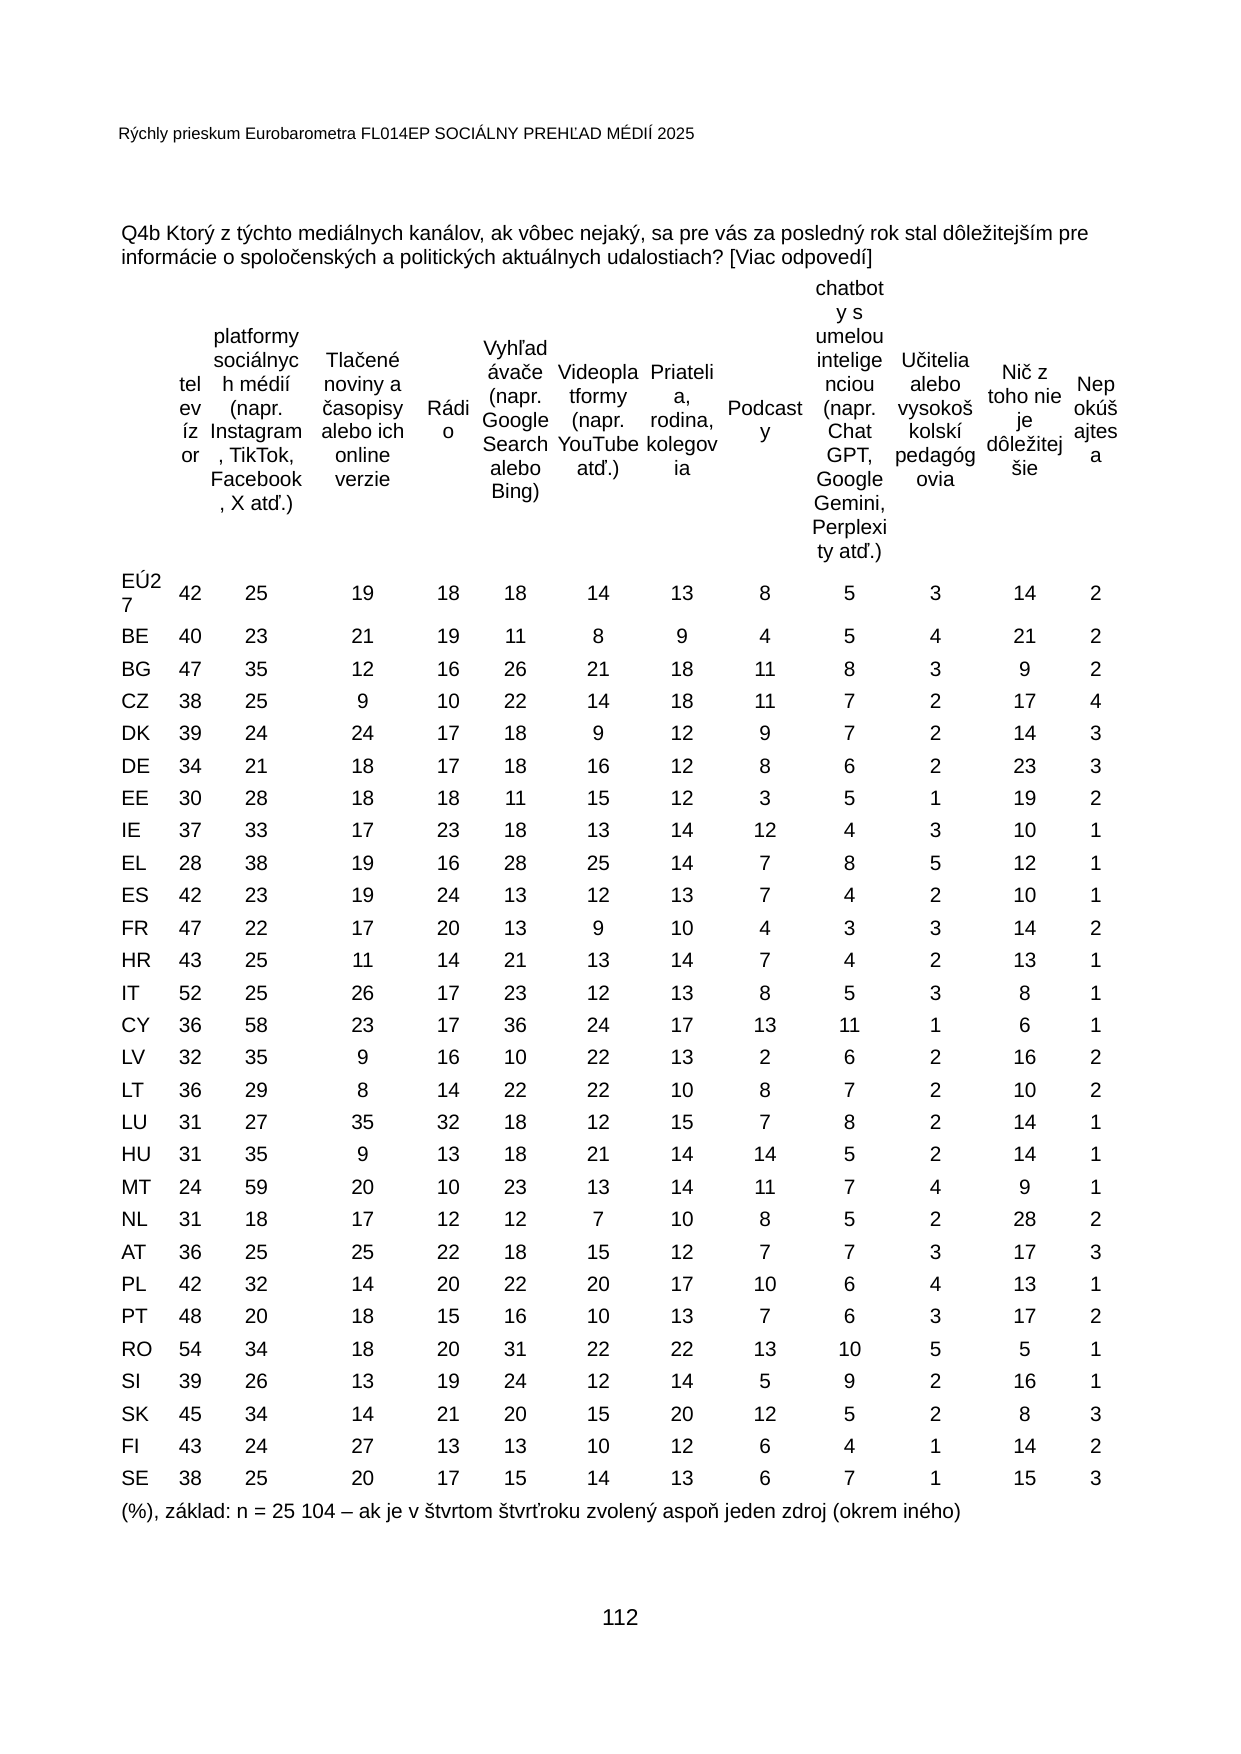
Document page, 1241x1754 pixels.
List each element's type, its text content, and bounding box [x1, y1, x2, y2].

table_cell 9 [306, 1041, 419, 1073]
table_cell 7 [809, 685, 890, 717]
table_cell 5 [809, 1397, 890, 1430]
table_cell 13 [478, 911, 553, 944]
table_cell 45 [174, 1397, 206, 1430]
table_cell 1 [1069, 1268, 1122, 1300]
table_cell 4 [1069, 685, 1122, 717]
table_cell 19 [306, 566, 419, 620]
table_cell 13 [419, 1138, 477, 1171]
table_cell 16 [980, 1365, 1069, 1397]
table_cell 1 [1069, 944, 1122, 976]
table_cell 20 [419, 911, 477, 944]
table_cell 2 [1069, 911, 1122, 944]
table_cell 14 [643, 1171, 721, 1203]
table_cell BG [118, 652, 174, 684]
table_cell 2 [721, 1041, 809, 1073]
table_cell Podcasty [721, 273, 809, 566]
table_cell 23 [478, 976, 553, 1008]
table_cell 19 [306, 847, 419, 879]
table_cell 26 [306, 976, 419, 1008]
table_cell 9 [809, 1365, 890, 1397]
table_cell 18 [306, 1333, 419, 1365]
table_cell 21 [553, 1138, 643, 1171]
table_cell 4 [721, 620, 809, 652]
table_cell 27 [306, 1430, 419, 1462]
table_cell 8 [721, 1073, 809, 1106]
table_cell 18 [306, 1300, 419, 1332]
table_cell 4 [721, 911, 809, 944]
table_cell 22 [478, 685, 553, 717]
table_cell SI [118, 1365, 174, 1397]
table_cell HR [118, 944, 174, 976]
table_cell 1 [890, 1462, 980, 1494]
table_cell 5 [809, 1138, 890, 1171]
table_cell 3 [890, 911, 980, 944]
table_cell 20 [478, 1397, 553, 1430]
table_cell 13 [980, 1268, 1069, 1300]
table_cell 17 [306, 1203, 419, 1235]
table_cell 7 [809, 1171, 890, 1203]
table_cell 10 [809, 1333, 890, 1365]
table_cell 15 [553, 1397, 643, 1430]
table_cell 20 [306, 1462, 419, 1494]
table_cell 23 [306, 1009, 419, 1041]
table_cell RO [118, 1333, 174, 1365]
table_cell platformy sociálnych médií (napr. Instagram, TikTok, Facebook, X atď.) [206, 273, 306, 566]
table_cell 39 [174, 1365, 206, 1397]
table_cell 4 [809, 879, 890, 911]
table_cell 6 [721, 1430, 809, 1462]
table_cell 28 [478, 847, 553, 879]
table_cell 14 [980, 717, 1069, 749]
table_cell 7 [721, 1235, 809, 1268]
table_cell 25 [553, 847, 643, 879]
table_cell 8 [980, 976, 1069, 1008]
table_cell 28 [174, 847, 206, 879]
table_cell 7 [721, 879, 809, 911]
table_cell 8 [721, 749, 809, 782]
table_cell 42 [174, 879, 206, 911]
table_cell 11 [809, 1009, 890, 1041]
table_cell HU [118, 1138, 174, 1171]
table_cell PT [118, 1300, 174, 1332]
table_cell 32 [206, 1268, 306, 1300]
table_cell 8 [980, 1397, 1069, 1430]
table_cell 1 [1069, 1106, 1122, 1138]
table_cell MT [118, 1171, 174, 1203]
table_cell 14 [306, 1268, 419, 1300]
table_cell 14 [306, 1397, 419, 1430]
table_cell 12 [419, 1203, 477, 1235]
table_cell 13 [721, 1333, 809, 1365]
table_cell 5 [809, 620, 890, 652]
table_cell Tlačené noviny a časopisy alebo ich online verzie [306, 273, 419, 566]
table_cell 12 [553, 1106, 643, 1138]
table_cell 17 [980, 685, 1069, 717]
table_cell 22 [553, 1041, 643, 1073]
table_cell 12 [721, 814, 809, 847]
table_cell 17 [419, 1462, 477, 1494]
table_cell 35 [206, 1138, 306, 1171]
table_cell 15 [478, 1462, 553, 1494]
table_cell 1 [1069, 1365, 1122, 1397]
table_cell 17 [419, 717, 477, 749]
table_cell 18 [478, 814, 553, 847]
table_cell 14 [553, 566, 643, 620]
table_cell 3 [890, 566, 980, 620]
table_cell 9 [721, 717, 809, 749]
table_cell 14 [643, 944, 721, 976]
table_cell 13 [643, 1041, 721, 1073]
table_cell 35 [206, 652, 306, 684]
table_cell 14 [643, 847, 721, 879]
table_cell 40 [174, 620, 206, 652]
table_cell 22 [553, 1073, 643, 1106]
table_cell 19 [980, 782, 1069, 814]
table_cell 1 [890, 1430, 980, 1462]
table_cell 5 [809, 1203, 890, 1235]
table_cell 34 [206, 1333, 306, 1365]
table_cell chatboty s umelou inteligenciou (napr. Chat GPT, Google Gemini, Perplexity atď.) [809, 273, 890, 566]
table_cell 22 [553, 1333, 643, 1365]
table_cell 31 [174, 1106, 206, 1138]
table_cell 1 [1069, 1333, 1122, 1365]
table_cell 4 [890, 1171, 980, 1203]
table_cell 25 [206, 566, 306, 620]
table_cell 18 [306, 749, 419, 782]
table_cell 18 [478, 717, 553, 749]
table_cell Videoplatformy (napr. YouTube atď.) [553, 273, 643, 566]
table_cell 10 [643, 911, 721, 944]
table_cell 15 [553, 1235, 643, 1268]
table_cell 8 [721, 1203, 809, 1235]
table_cell 1 [890, 1009, 980, 1041]
table_cell 3 [890, 814, 980, 847]
table_cell 3 [721, 782, 809, 814]
table_cell 42 [174, 1268, 206, 1300]
table_cell NL [118, 1203, 174, 1235]
table_cell 12 [478, 1203, 553, 1235]
table_cell 17 [306, 814, 419, 847]
table_cell 2 [1069, 1073, 1122, 1106]
table_cell 8 [809, 1106, 890, 1138]
table_cell EÚ27 [118, 566, 174, 620]
table_cell Nepokúšajtesa [1069, 273, 1122, 566]
table_cell DK [118, 717, 174, 749]
table_cell 43 [174, 944, 206, 976]
table_cell 5 [980, 1333, 1069, 1365]
table_cell 2 [890, 749, 980, 782]
table_cell 12 [643, 1430, 721, 1462]
table_cell 23 [980, 749, 1069, 782]
table_cell 18 [478, 566, 553, 620]
table_cell 25 [206, 1235, 306, 1268]
table_cell 22 [478, 1073, 553, 1106]
table_cell 11 [721, 1171, 809, 1203]
table_cell 18 [419, 782, 477, 814]
table_cell 12 [553, 879, 643, 911]
table_cell 24 [306, 717, 419, 749]
table_cell 3 [1069, 1462, 1122, 1494]
table_cell 2 [890, 944, 980, 976]
table_cell 8 [809, 847, 890, 879]
table_cell 10 [643, 1073, 721, 1106]
table_cell 14 [419, 1073, 477, 1106]
table_cell 22 [478, 1268, 553, 1300]
table_cell 6 [721, 1462, 809, 1494]
table_cell 35 [206, 1041, 306, 1073]
table_cell 2 [890, 1106, 980, 1138]
table_cell 4 [809, 944, 890, 976]
table_cell 11 [721, 685, 809, 717]
table_cell 38 [174, 1462, 206, 1494]
table_cell 16 [553, 749, 643, 782]
table_cell 7 [721, 944, 809, 976]
table_cell SK [118, 1397, 174, 1430]
table_cell 25 [206, 944, 306, 976]
table_cell 8 [306, 1073, 419, 1106]
table_cell 13 [553, 1171, 643, 1203]
table_cell 6 [809, 749, 890, 782]
table_cell 17 [419, 1009, 477, 1041]
table_cell 25 [206, 1462, 306, 1494]
table_cell 20 [306, 1171, 419, 1203]
table_cell 21 [980, 620, 1069, 652]
table_cell 15 [419, 1300, 477, 1332]
table_cell 20 [419, 1268, 477, 1300]
table_cell LT [118, 1073, 174, 1106]
table_cell 18 [478, 749, 553, 782]
table_cell 13 [980, 944, 1069, 976]
table_cell Rádio [419, 273, 477, 566]
table_cell 2 [1069, 1203, 1122, 1235]
table_cell 5 [809, 976, 890, 1008]
table_cell 9 [306, 1138, 419, 1171]
table_cell 25 [206, 685, 306, 717]
table_cell 37 [174, 814, 206, 847]
table_cell 24 [478, 1365, 553, 1397]
table_cell ES [118, 879, 174, 911]
table_cell 31 [478, 1333, 553, 1365]
table_cell 52 [174, 976, 206, 1008]
table_cell 3 [890, 976, 980, 1008]
table_cell 9 [553, 717, 643, 749]
table_cell EE [118, 782, 174, 814]
table_cell 16 [980, 1041, 1069, 1073]
table_cell 10 [553, 1430, 643, 1462]
table_cell 1 [1069, 1009, 1122, 1041]
table_cell 17 [419, 749, 477, 782]
table_cell 7 [721, 847, 809, 879]
table_cell 4 [890, 620, 980, 652]
table_cell 17 [980, 1300, 1069, 1332]
table_cell DE [118, 749, 174, 782]
table_cell 11 [721, 652, 809, 684]
table_cell 10 [643, 1203, 721, 1235]
table_cell 1 [1069, 976, 1122, 1008]
table_cell 9 [306, 685, 419, 717]
table_cell 13 [721, 1009, 809, 1041]
table_cell 7 [553, 1203, 643, 1235]
table_cell 23 [419, 814, 477, 847]
table_cell 2 [1069, 1430, 1122, 1462]
table_cell 18 [478, 1106, 553, 1138]
table_cell 6 [809, 1268, 890, 1300]
table_cell 20 [419, 1333, 477, 1365]
table_cell 23 [478, 1171, 553, 1203]
table_cell 33 [206, 814, 306, 847]
table_cell 9 [553, 911, 643, 944]
table_cell 3 [1069, 749, 1122, 782]
table_cell EL [118, 847, 174, 879]
table_cell 14 [553, 685, 643, 717]
table_cell 38 [206, 847, 306, 879]
table_cell 35 [306, 1106, 419, 1138]
table_cell 17 [980, 1235, 1069, 1268]
table_cell 24 [553, 1009, 643, 1041]
table_cell 5 [890, 847, 980, 879]
table_cell 9 [980, 652, 1069, 684]
table_cell 5 [809, 566, 890, 620]
table_cell 43 [174, 1430, 206, 1462]
table_cell 32 [174, 1041, 206, 1073]
table_cell 19 [306, 879, 419, 911]
table_cell 8 [721, 976, 809, 1008]
table_cell 2 [1069, 652, 1122, 684]
table_cell 15 [553, 782, 643, 814]
table_cell 21 [419, 1397, 477, 1430]
table_cell LU [118, 1106, 174, 1138]
table_cell 2 [1069, 620, 1122, 652]
table_cell 12 [306, 652, 419, 684]
table_cell televízor [174, 273, 206, 566]
table_cell PL [118, 1268, 174, 1300]
table_cell 17 [419, 976, 477, 1008]
table_cell 17 [643, 1268, 721, 1300]
table_cell 3 [890, 652, 980, 684]
table_cell 7 [721, 1106, 809, 1138]
table_cell 15 [980, 1462, 1069, 1494]
table_cell 21 [553, 652, 643, 684]
table_cell 14 [980, 1430, 1069, 1462]
table_cell 29 [206, 1073, 306, 1106]
table_cell 18 [643, 652, 721, 684]
table_cell 9 [980, 1171, 1069, 1203]
table_cell 28 [206, 782, 306, 814]
table_cell 1 [1069, 1138, 1122, 1171]
table_cell 2 [890, 1138, 980, 1171]
table_cell 18 [419, 566, 477, 620]
table_cell 36 [174, 1235, 206, 1268]
table_cell (%), základ: n = 25 104 – ak je v štvrtom štvrťroku zvolený aspoň jeden zdroj (okrem iného) [118, 1495, 1122, 1527]
table_cell 14 [980, 1138, 1069, 1171]
table_cell 47 [174, 652, 206, 684]
table_cell 1 [1069, 814, 1122, 847]
table_cell 7 [809, 1073, 890, 1106]
table_cell 18 [206, 1203, 306, 1235]
table_cell 13 [478, 1430, 553, 1462]
table_cell 2 [1069, 1300, 1122, 1332]
table_cell 16 [478, 1300, 553, 1332]
table_cell SE [118, 1462, 174, 1494]
table_cell 16 [419, 847, 477, 879]
table_cell 22 [643, 1333, 721, 1365]
table_cell 6 [809, 1041, 890, 1073]
table_cell 38 [174, 685, 206, 717]
table_cell 13 [643, 879, 721, 911]
table_cell 47 [174, 911, 206, 944]
table_cell 22 [419, 1235, 477, 1268]
table_cell 2 [1069, 1041, 1122, 1073]
table_cell 10 [980, 1073, 1069, 1106]
table_cell 14 [980, 1106, 1069, 1138]
table_cell 5 [890, 1333, 980, 1365]
table_cell 24 [206, 717, 306, 749]
table_cell 16 [419, 652, 477, 684]
table_cell 13 [643, 1300, 721, 1332]
table_cell 11 [478, 782, 553, 814]
table_cell 10 [419, 685, 477, 717]
table_cell 36 [174, 1073, 206, 1106]
table_cell 12 [980, 847, 1069, 879]
table_cell 18 [478, 1138, 553, 1171]
table_cell 13 [643, 566, 721, 620]
table_cell 24 [206, 1430, 306, 1462]
table_cell 14 [553, 1462, 643, 1494]
table_cell 13 [553, 944, 643, 976]
table_cell 12 [643, 1235, 721, 1268]
table_cell 15 [643, 1106, 721, 1138]
table_cell 4 [890, 1268, 980, 1300]
table_cell 24 [174, 1171, 206, 1203]
table_cell 32 [419, 1106, 477, 1138]
table_cell AT [118, 1235, 174, 1268]
table_cell 2 [890, 1041, 980, 1073]
table_cell 13 [478, 879, 553, 911]
table_cell 3 [1069, 1397, 1122, 1430]
table_cell 5 [809, 782, 890, 814]
table_cell IE [118, 814, 174, 847]
table_cell 30 [174, 782, 206, 814]
table_cell Nič z toho nie je dôležitejšie [980, 273, 1069, 566]
table_cell 7 [809, 1462, 890, 1494]
table_cell 3 [890, 1235, 980, 1268]
table_cell 11 [306, 944, 419, 976]
table_cell 42 [174, 566, 206, 620]
table_cell 13 [419, 1430, 477, 1462]
table_cell 14 [419, 944, 477, 976]
table_cell 13 [306, 1365, 419, 1397]
table_cell 4 [809, 1430, 890, 1462]
table_cell 14 [643, 814, 721, 847]
table_cell 18 [643, 685, 721, 717]
table_cell 31 [174, 1203, 206, 1235]
table_cell CY [118, 1009, 174, 1041]
table_cell 12 [643, 717, 721, 749]
table_cell 14 [980, 566, 1069, 620]
table_cell 8 [809, 652, 890, 684]
table_cell 20 [206, 1300, 306, 1332]
table_cell 6 [809, 1300, 890, 1332]
table_cell 59 [206, 1171, 306, 1203]
table_cell 13 [553, 814, 643, 847]
table_cell 7 [721, 1300, 809, 1332]
table_cell 10 [553, 1300, 643, 1332]
table_cell 19 [419, 1365, 477, 1397]
table_cell 3 [1069, 1235, 1122, 1268]
table_cell FI [118, 1430, 174, 1462]
table_cell 12 [553, 1365, 643, 1397]
table_cell 14 [643, 1365, 721, 1397]
table_cell 39 [174, 717, 206, 749]
table_cell 14 [721, 1138, 809, 1171]
table_cell 2 [890, 1203, 980, 1235]
table_cell 12 [721, 1397, 809, 1430]
table_cell 12 [643, 782, 721, 814]
table_cell 1 [1069, 1171, 1122, 1203]
table_cell 2 [890, 685, 980, 717]
table_cell 31 [174, 1138, 206, 1171]
table_cell 1 [1069, 879, 1122, 911]
table_cell Priatelia, rodina, kolegovia [643, 273, 721, 566]
table_cell 2 [890, 879, 980, 911]
table_cell 3 [890, 1300, 980, 1332]
table_cell 34 [174, 749, 206, 782]
table_cell 1 [1069, 847, 1122, 879]
table_cell 2 [890, 1365, 980, 1397]
table_cell 18 [478, 1235, 553, 1268]
table_cell LV [118, 1041, 174, 1073]
table_cell 22 [206, 911, 306, 944]
table_cell 25 [306, 1235, 419, 1268]
table_cell 14 [643, 1138, 721, 1171]
table_cell 17 [643, 1009, 721, 1041]
table_cell 2 [890, 717, 980, 749]
table_cell 26 [478, 652, 553, 684]
table_cell 6 [980, 1009, 1069, 1041]
table_cell 27 [206, 1106, 306, 1138]
table_cell 26 [206, 1365, 306, 1397]
table_cell 21 [478, 944, 553, 976]
table_cell 21 [306, 620, 419, 652]
table_cell 16 [419, 1041, 477, 1073]
table_cell 7 [809, 1235, 890, 1268]
table_cell 10 [980, 814, 1069, 847]
table_cell 20 [553, 1268, 643, 1300]
table_cell 36 [174, 1009, 206, 1041]
table_cell 10 [419, 1171, 477, 1203]
table_cell 3 [809, 911, 890, 944]
table_cell 10 [721, 1268, 809, 1300]
table_cell 8 [553, 620, 643, 652]
table_cell 18 [306, 782, 419, 814]
table_cell 7 [809, 717, 890, 749]
table_cell BE [118, 620, 174, 652]
table_cell 1 [890, 782, 980, 814]
table_cell 48 [174, 1300, 206, 1332]
table_cell Učitelia alebo vysokoškolskí pedagógovia [890, 273, 980, 566]
table_cell 12 [643, 749, 721, 782]
table_cell 19 [419, 620, 477, 652]
table_cell 23 [206, 879, 306, 911]
table_cell 9 [643, 620, 721, 652]
table_cell 11 [478, 620, 553, 652]
table_cell 20 [643, 1397, 721, 1430]
table_cell 14 [980, 911, 1069, 944]
table_cell 10 [478, 1041, 553, 1073]
table_cell CZ [118, 685, 174, 717]
table_cell 36 [478, 1009, 553, 1041]
table_cell 34 [206, 1397, 306, 1430]
table_cell 24 [419, 879, 477, 911]
table_cell 2 [890, 1073, 980, 1106]
table_cell 2 [1069, 566, 1122, 620]
table_cell 3 [1069, 717, 1122, 749]
table_cell 28 [980, 1203, 1069, 1235]
table_cell 23 [206, 620, 306, 652]
table_cell 13 [643, 1462, 721, 1494]
table_cell 10 [980, 879, 1069, 911]
table_cell 25 [206, 976, 306, 1008]
table_cell 2 [1069, 782, 1122, 814]
table_cell IT [118, 976, 174, 1008]
table_cell [118, 273, 174, 566]
table_cell 54 [174, 1333, 206, 1365]
table_cell Vyhľadávače (napr. Google Search alebo Bing) [478, 273, 553, 566]
table_header Q4b Ktorý z týchto mediálnych kanálov, ak vôbec nejaký, sa pre vás za posledný rok stal dôležitejším pre informácie o spoločenských a politických aktuálnych udalostiach? [Viac odpovedí] [118, 217, 1122, 273]
table_cell 58 [206, 1009, 306, 1041]
table_cell 12 [553, 976, 643, 1008]
table_cell 17 [306, 911, 419, 944]
table_cell 4 [809, 814, 890, 847]
table_cell 13 [643, 976, 721, 1008]
table_cell 21 [206, 749, 306, 782]
table_cell 5 [721, 1365, 809, 1397]
table_cell 2 [890, 1397, 980, 1430]
table_cell 8 [721, 566, 809, 620]
table_cell FR [118, 911, 174, 944]
